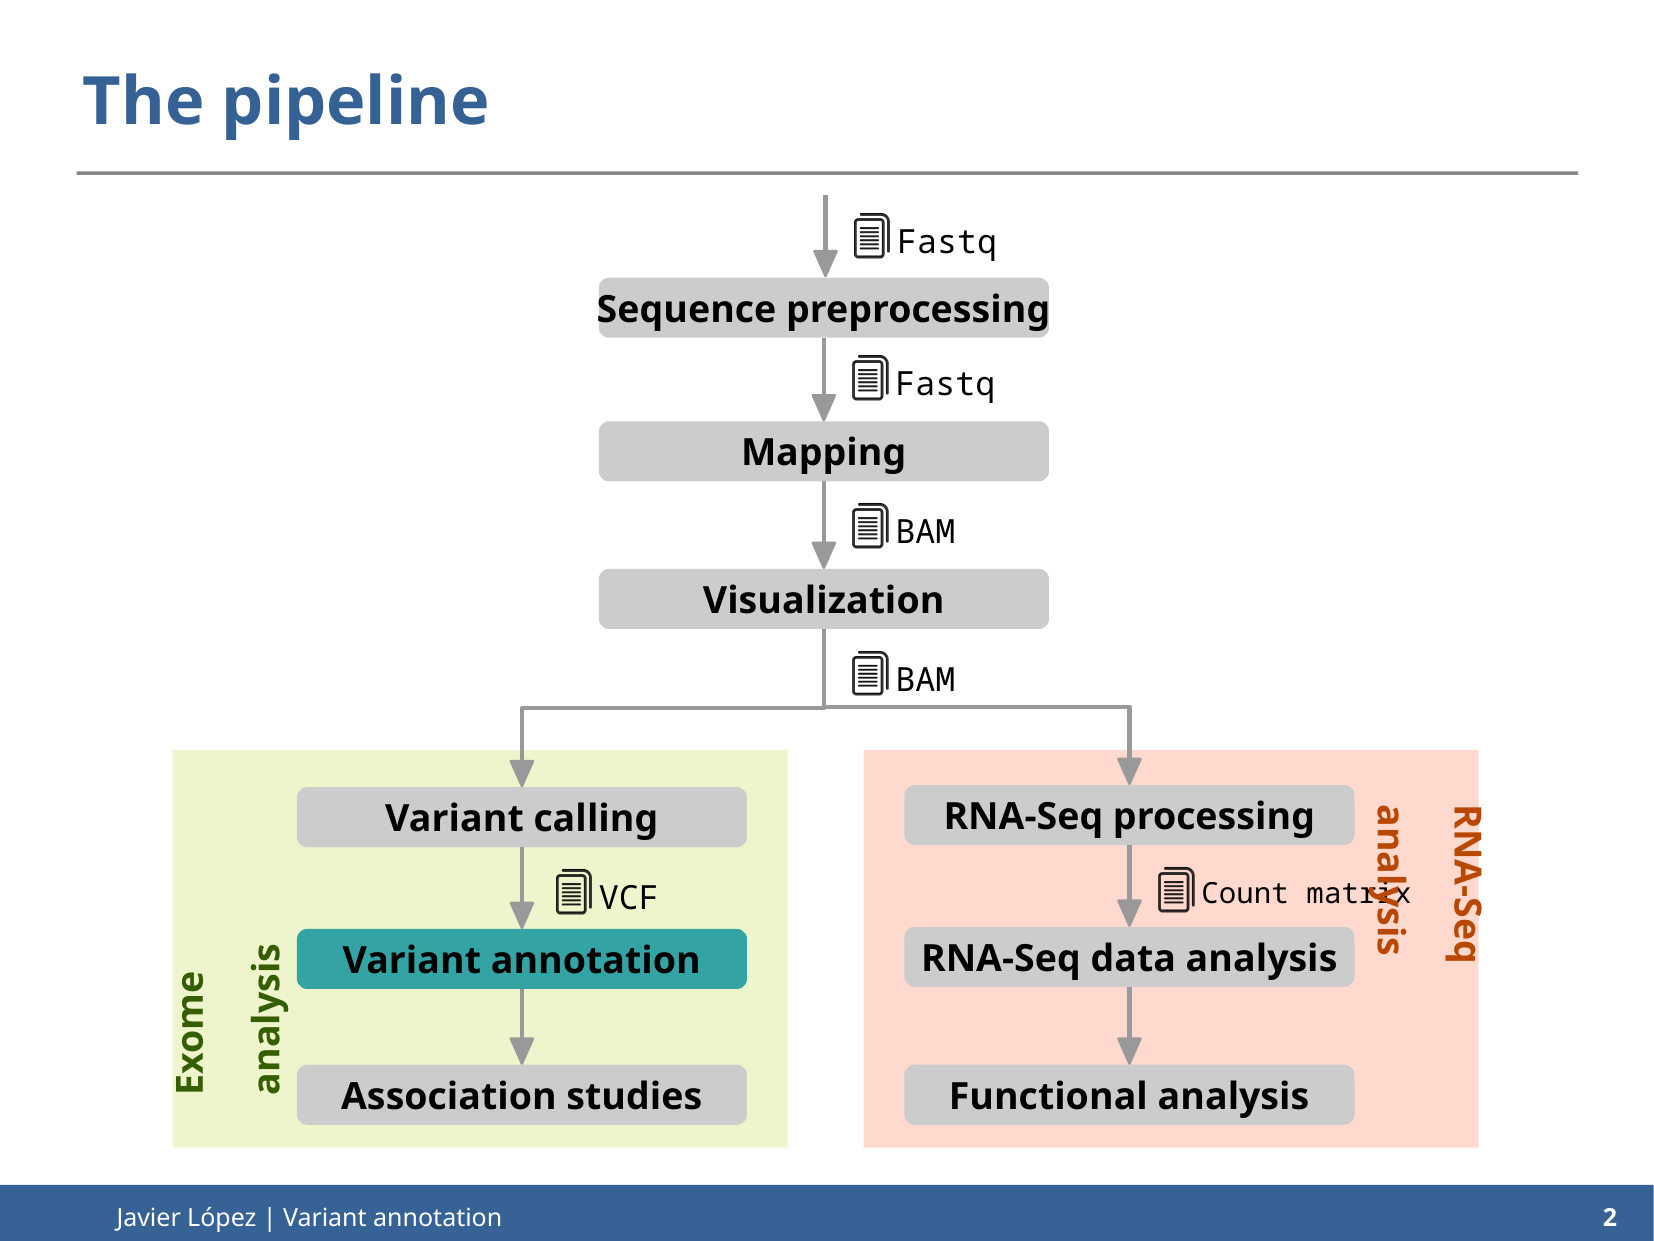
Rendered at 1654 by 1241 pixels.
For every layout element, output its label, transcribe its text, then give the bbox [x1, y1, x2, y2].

text_box Mapping [598, 421, 1049, 482]
text_box [172, 750, 788, 1148]
text_box [863, 750, 1479, 1148]
text_box RNA-Seq processing [904, 785, 1355, 846]
text_box Exome analysis [172, 817, 256, 1111]
picture [844, 648, 897, 700]
text_box Variant calling [296, 787, 747, 848]
text_box RNA-Seq data analysis [904, 926, 1355, 987]
text_box VCF [600, 866, 771, 919]
picture [1571, 170, 1580, 175]
text_box Fastq [897, 352, 1067, 402]
picture [548, 866, 600, 919]
text_box Visualization [598, 568, 1049, 629]
text_box Count matrix [1203, 864, 1402, 917]
text_box Fastq [898, 210, 1069, 260]
picture [844, 500, 897, 553]
text_box Sequence preprocessing [598, 277, 1049, 338]
text_box Variant annotation [296, 928, 747, 989]
picture [74, 170, 82, 175]
picture [1150, 864, 1203, 917]
text_box BAM [897, 500, 1067, 549]
title The pipeline [82, 0, 1571, 202]
text_box BAM [897, 648, 1067, 697]
text_box Association studies [296, 1064, 747, 1125]
text_box Functional analysis [904, 1064, 1355, 1125]
picture [844, 352, 897, 405]
picture [846, 210, 898, 263]
text_box RNA-Seq analysis [1402, 789, 1485, 1126]
